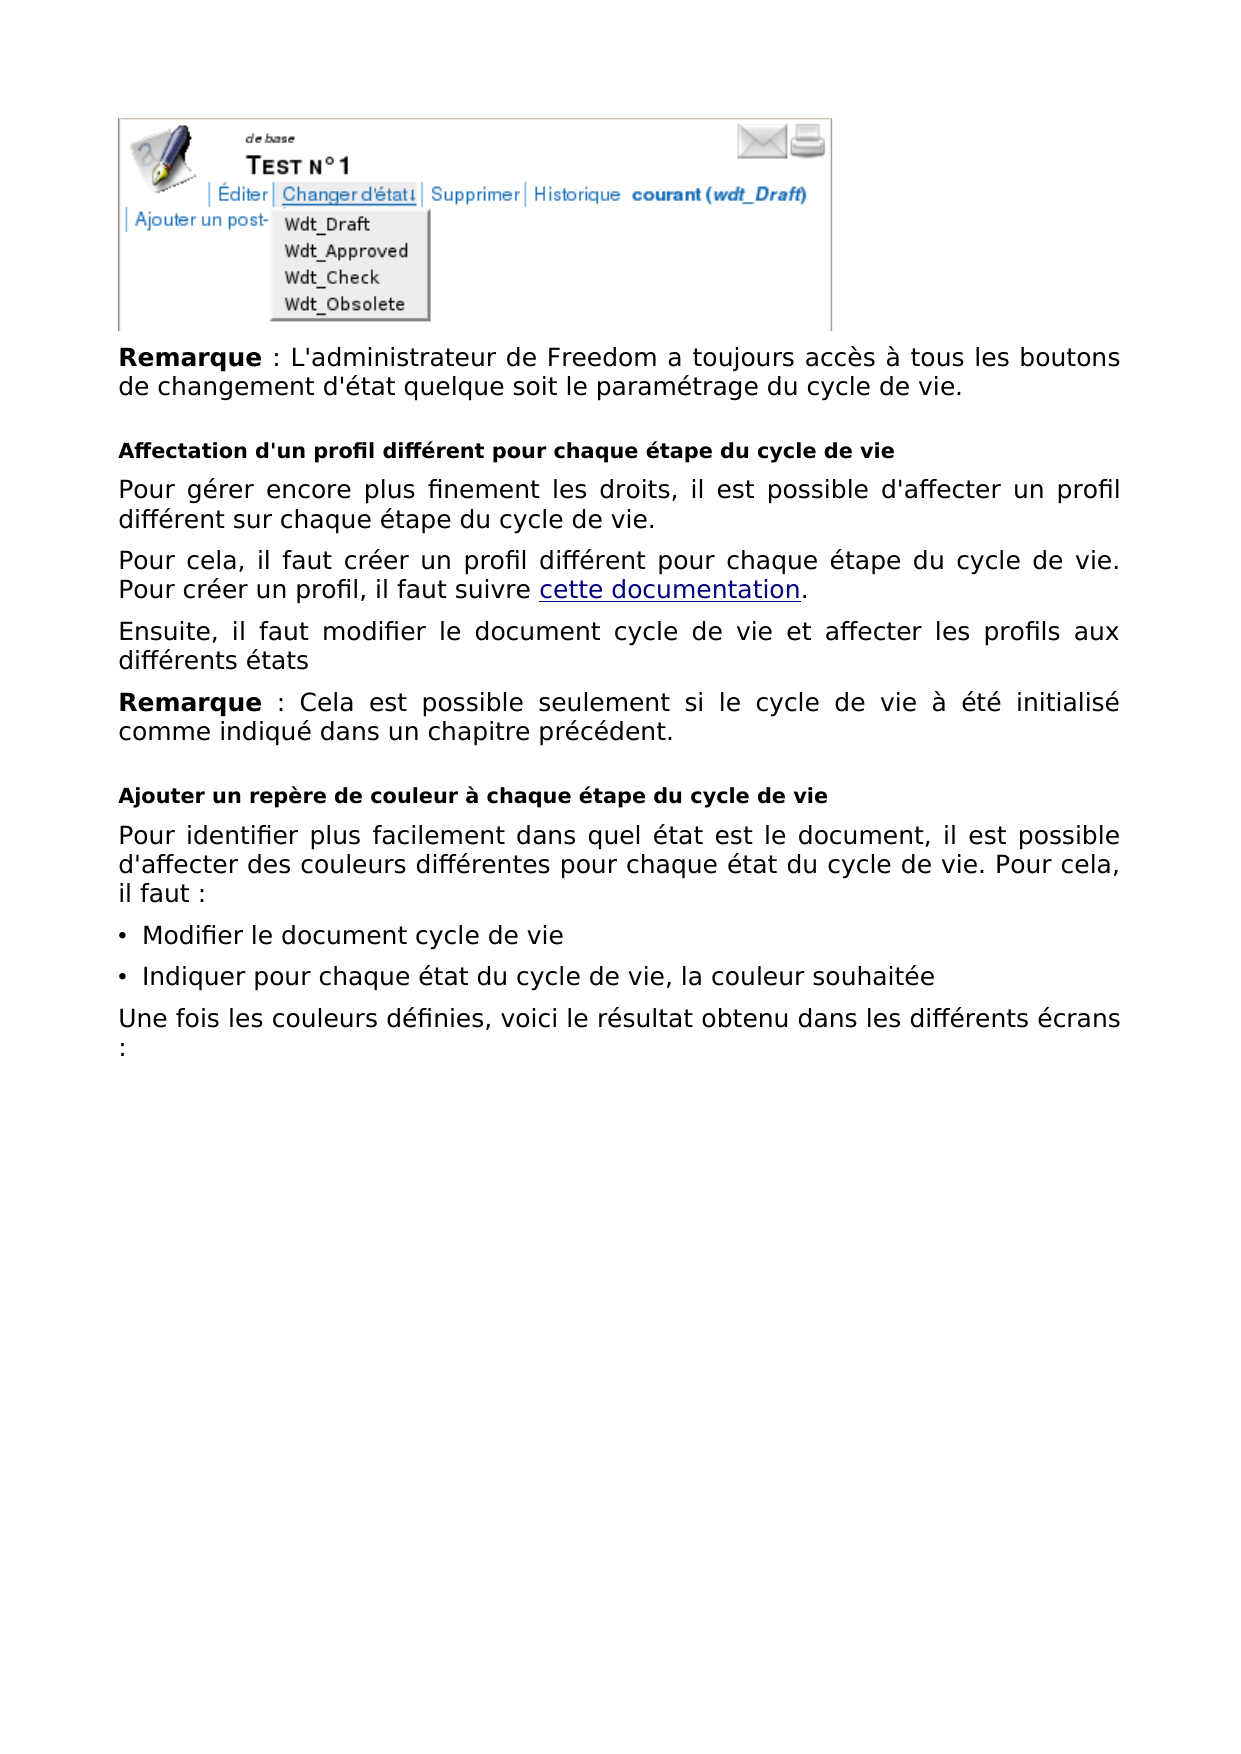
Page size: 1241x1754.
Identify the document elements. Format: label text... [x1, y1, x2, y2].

list Modifier le document cycle de vie [118, 921, 1122, 950]
text Une fois les couleurs définies, voici le résultat obtenu dans les différents écrans : [118, 1004, 1122, 1062]
subtitle Ajouter un repère de couleur à chaque étape du cycle de vie [118, 784, 1122, 808]
text Pour identifier plus facilement dans quel état est le document, il est possible d'affecter des couleurs différentes pour chaque état du cycle de vie. Pour cela, il faut : [118, 821, 1122, 908]
text Pour gérer encore plus finement les droits, il est possible d'affecter un profil différent sur chaque étape du cycle de vie. [118, 476, 1122, 534]
text Ensuite, il faut modifier le document cycle de vie et affecter les profils aux différents états [118, 617, 1122, 676]
picture [118, 118, 833, 331]
text [833, 118, 1122, 331]
subtitle Affectation d'un profil différent pour chaque étape du cycle de vie [118, 439, 1122, 463]
text Remarque : L'administrateur de Freedom a toujours accès à tous les boutons de changement d'état quelque soit le paramétrage du cycle de vie. [118, 343, 1122, 401]
text Remarque : Cela est possible seulement si le cycle de vie à été initialisé comme indiqué dans un chapitre précédent. [118, 688, 1122, 747]
text Pour cela, il faut créer un profil différent pour chaque étape du cycle de vie. Pour créer un profil, il faut suivre cette documentation. [118, 547, 1122, 605]
list Indiquer pour chaque état du cycle de vie, la couleur souhaitée [118, 962, 1122, 992]
